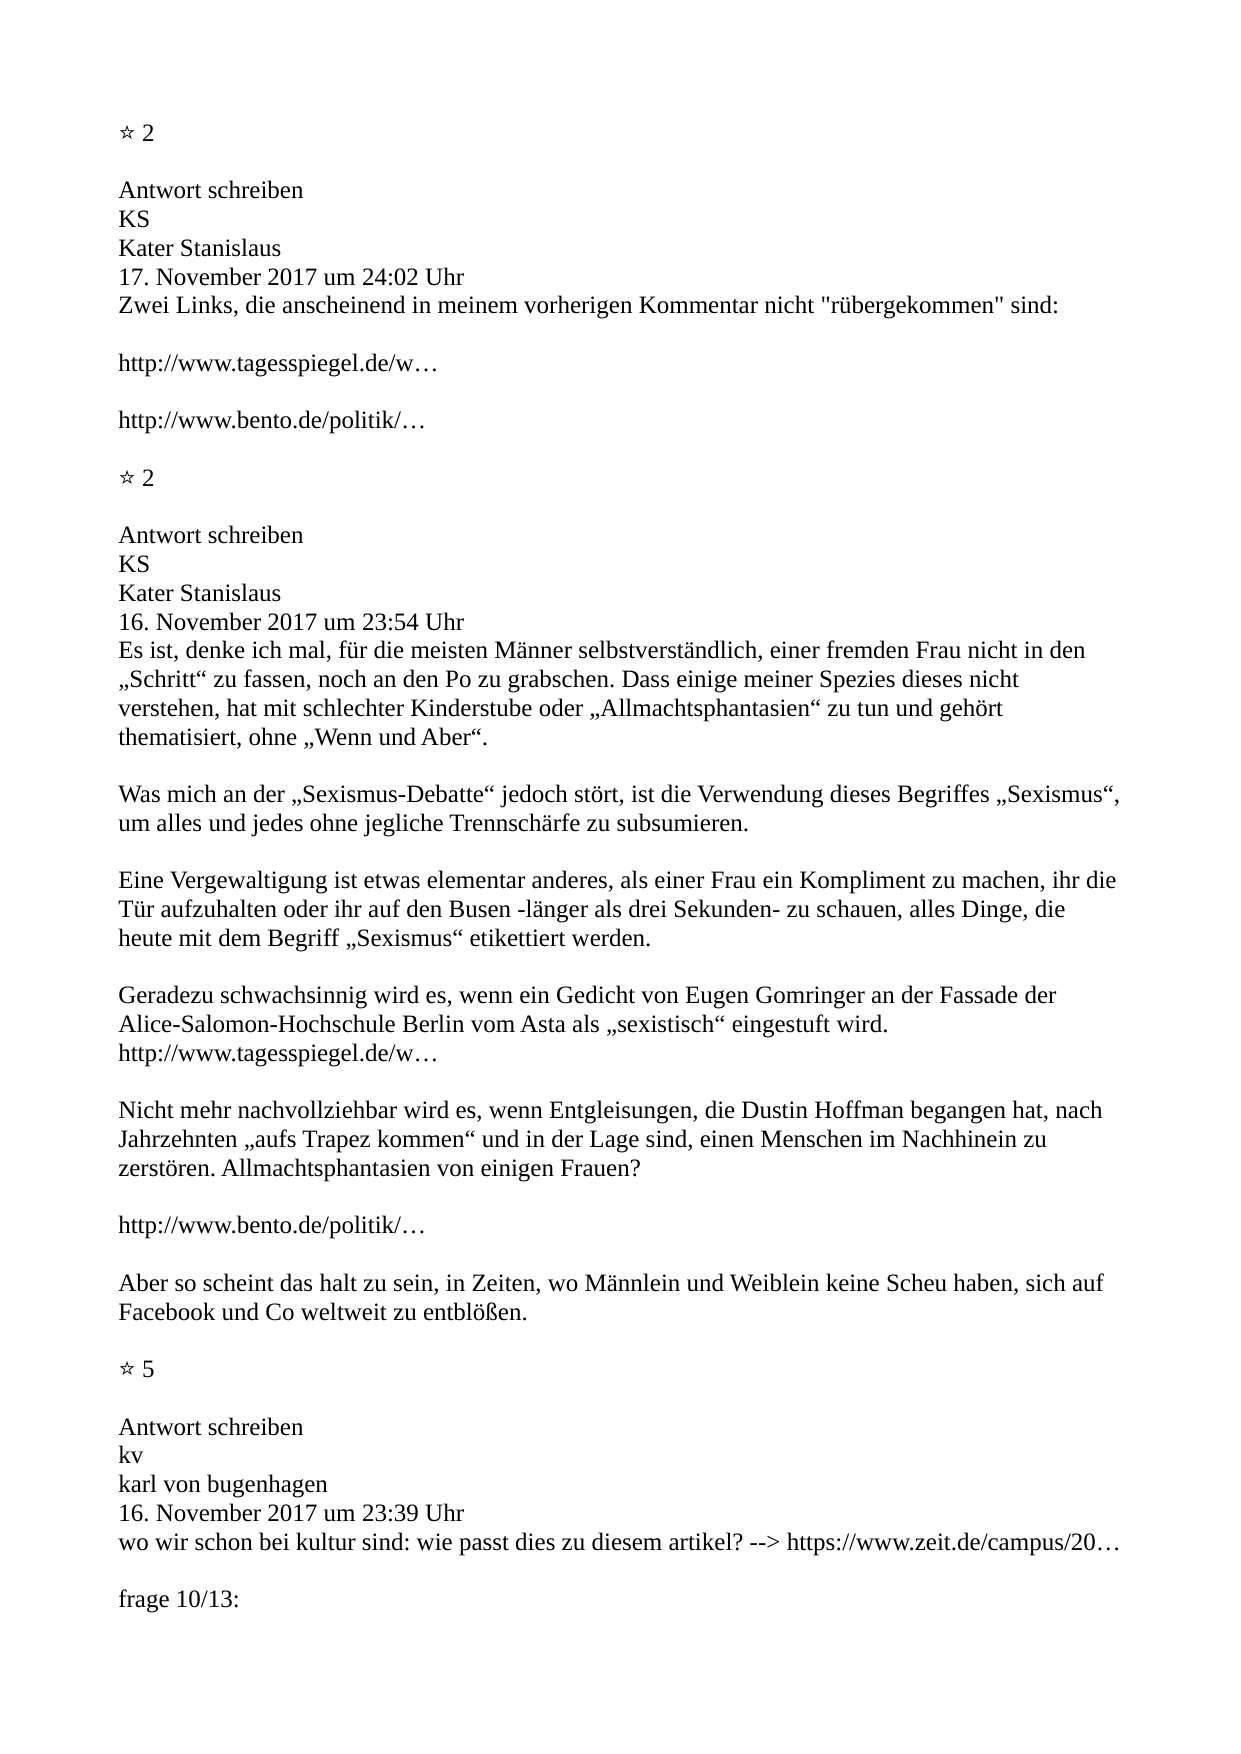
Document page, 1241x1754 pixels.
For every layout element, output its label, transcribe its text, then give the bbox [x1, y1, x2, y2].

text 16. November 2017 um 23:54 Uhr [118, 607, 1122, 636]
text KS [118, 549, 1122, 578]
text http://www.bento.de/politik/… [118, 1211, 1122, 1239]
text frage 10/13: [118, 1584, 1122, 1613]
text ⭐️ 2 [118, 463, 1122, 492]
text Kater Stanislaus [118, 578, 1122, 607]
text ⭐️ 2 [118, 118, 1122, 147]
text Was mich an der „Sexismus-Debatte“ jedoch stört, ist die Verwendung dieses Begriffes „Sexismus“, um alles und jedes ohne jegliche Trennschärfe zu subsumieren. [118, 779, 1122, 837]
text Antwort schreiben [118, 1412, 1122, 1441]
text KS [118, 204, 1122, 233]
text ⭐️ 5 [118, 1354, 1122, 1383]
text wo wir schon bei kultur sind: wie passt dies zu diesem artikel? --> https://www.zeit.de/campus/20… [118, 1527, 1122, 1556]
text 16. November 2017 um 23:39 Uhr [118, 1498, 1122, 1527]
text Eine Vergewaltigung ist etwas elementar anderes, als einer Frau ein Kompliment zu machen, ihr die Tür aufzuhalten oder ihr auf den Busen -länger als drei Sekunden- zu schauen, alles Dinge, die heute mit dem Begriff „Sexismus“ etikettiert werden. [118, 866, 1122, 952]
text http://www.tagesspiegel.de/w… [118, 348, 1122, 377]
text Es ist, denke ich mal, für die meisten Männer selbstverständlich, einer fremden Frau nicht in den „Schritt“ zu fassen, noch an den Po zu grabschen. Dass einige meiner Spezies dieses nicht verstehen, hat mit schlechter Kinderstube oder „Allmachtsphantasien“ zu tun und gehört thematisiert, ohne „Wenn und Aber“. [118, 636, 1122, 751]
text Kater Stanislaus [118, 233, 1122, 262]
text Zwei Links, die anscheinend in meinem vorherigen Kommentar nicht "rübergekommen" sind: [118, 291, 1122, 319]
text Aber so scheint das halt zu sein, in Zeiten, wo Männlein und Weiblein keine Scheu haben, sich auf Facebook und Co weltweit zu entblößen. [118, 1268, 1122, 1326]
text 17. November 2017 um 24:02 Uhr [118, 262, 1122, 291]
text Nicht mehr nachvollziehbar wird es, wenn Entgleisungen, die Dustin Hoffman begangen hat, nach Jahrzehnten „aufs Trapez kommen“ und in der Lage sind, einen Menschen im Nachhinein zu zerstören. Allmachtsphantasien von einigen Frauen? [118, 1096, 1122, 1182]
text Geradezu schwachsinnig wird es, wenn ein Gedicht von Eugen Gomringer an der Fassade der Alice-Salomon-Hochschule Berlin vom Asta als „sexistisch“ eingestuft wird. http://www.tagesspiegel.de/w… [118, 981, 1122, 1067]
text kv [118, 1441, 1122, 1469]
text Antwort schreiben [118, 521, 1122, 549]
text http://www.bento.de/politik/… [118, 406, 1122, 434]
text karl von bugenhagen [118, 1469, 1122, 1498]
text Antwort schreiben [118, 176, 1122, 204]
